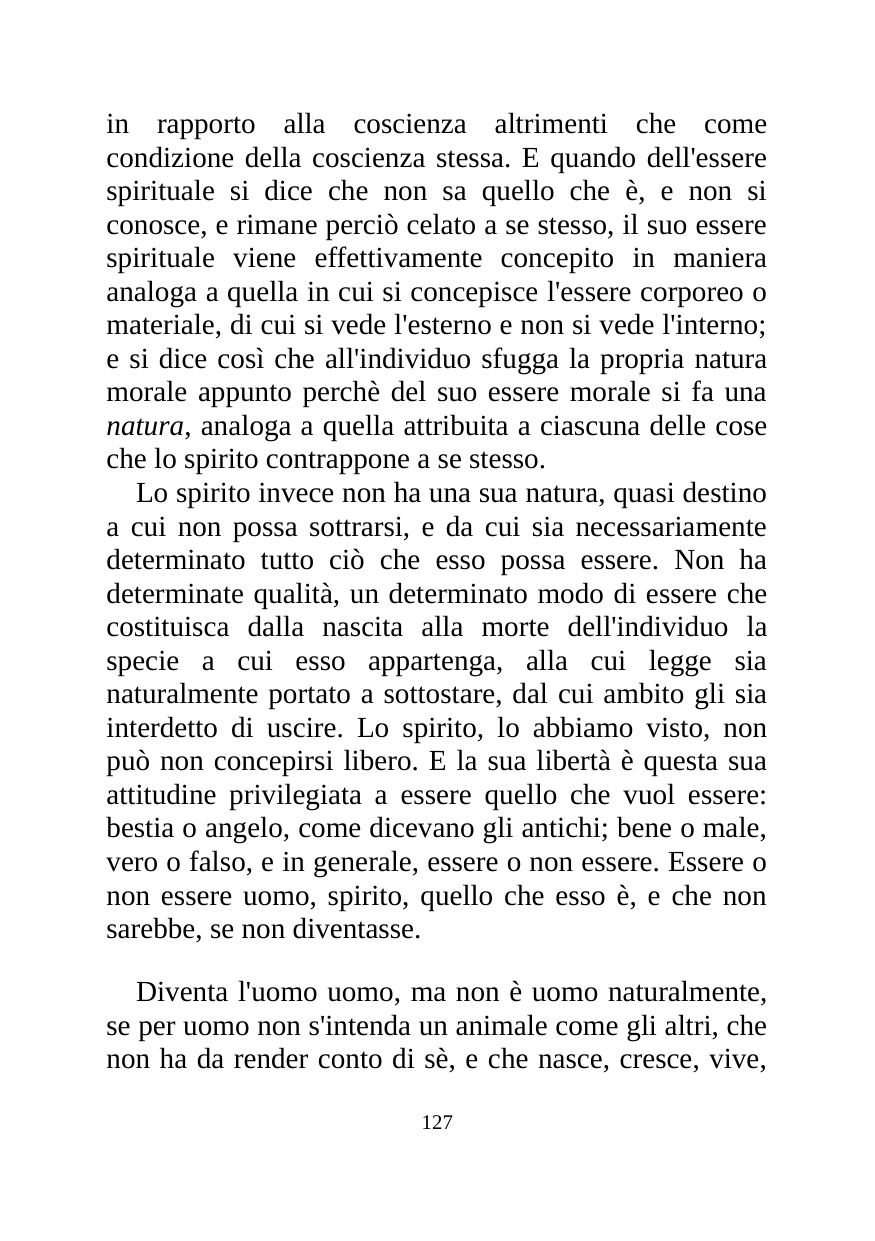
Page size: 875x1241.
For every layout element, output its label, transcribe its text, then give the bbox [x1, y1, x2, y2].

text Diventa l'uomo uomo, ma non è uomo naturalmente, se per uomo non s'intenda un animale come gli altri, che non ha da render conto di sè, e che nasce, cresce, vive, [106, 974, 768, 1075]
text Lo spirito invece non ha una sua natura, quasi destino a cui non possa sottrarsi, e da cui sia necessariamente determinato tutto ciò che esso possa essere. Non ha determinate qualità, un determinato modo di essere che costituisca dalla nascita alla morte dell'individuo la specie a cui esso appartenga, alla cui legge sia naturalmente portato a sottostare, dal cui ambito gli sia interdetto di uscire. Lo spirito, lo abbiamo visto, non può non concepirsi libero. E la sua libertà è questa sua attitudine privilegiata a essere quello che vuol essere: bestia o angelo, come dicevano gli antichi; bene o male, vero o falso, e in generale, essere o non essere. Essere o non essere uomo, spirito, quello che esso è, e che non sarebbe, se non diventasse. [106, 475, 768, 945]
text in rapporto alla coscienza altrimenti che come condizione della coscienza stessa. E quando dell'essere spirituale si dice che non sa quello che è, e non si conosce, e rimane perciò celato a se stesso, il suo essere spirituale viene effettivamente concepito in maniera analoga a quella in cui si concepisce l'essere corporeo o materiale, di cui si vede l'esterno e non si vede l'interno; e si dice così che all'individuo sfugga la propria natura morale appunto perchè del suo essere morale si fa una natura, analoga a quella attribuita a ciascuna delle cose che lo spirito contrappone a se stesso. [106, 106, 768, 475]
